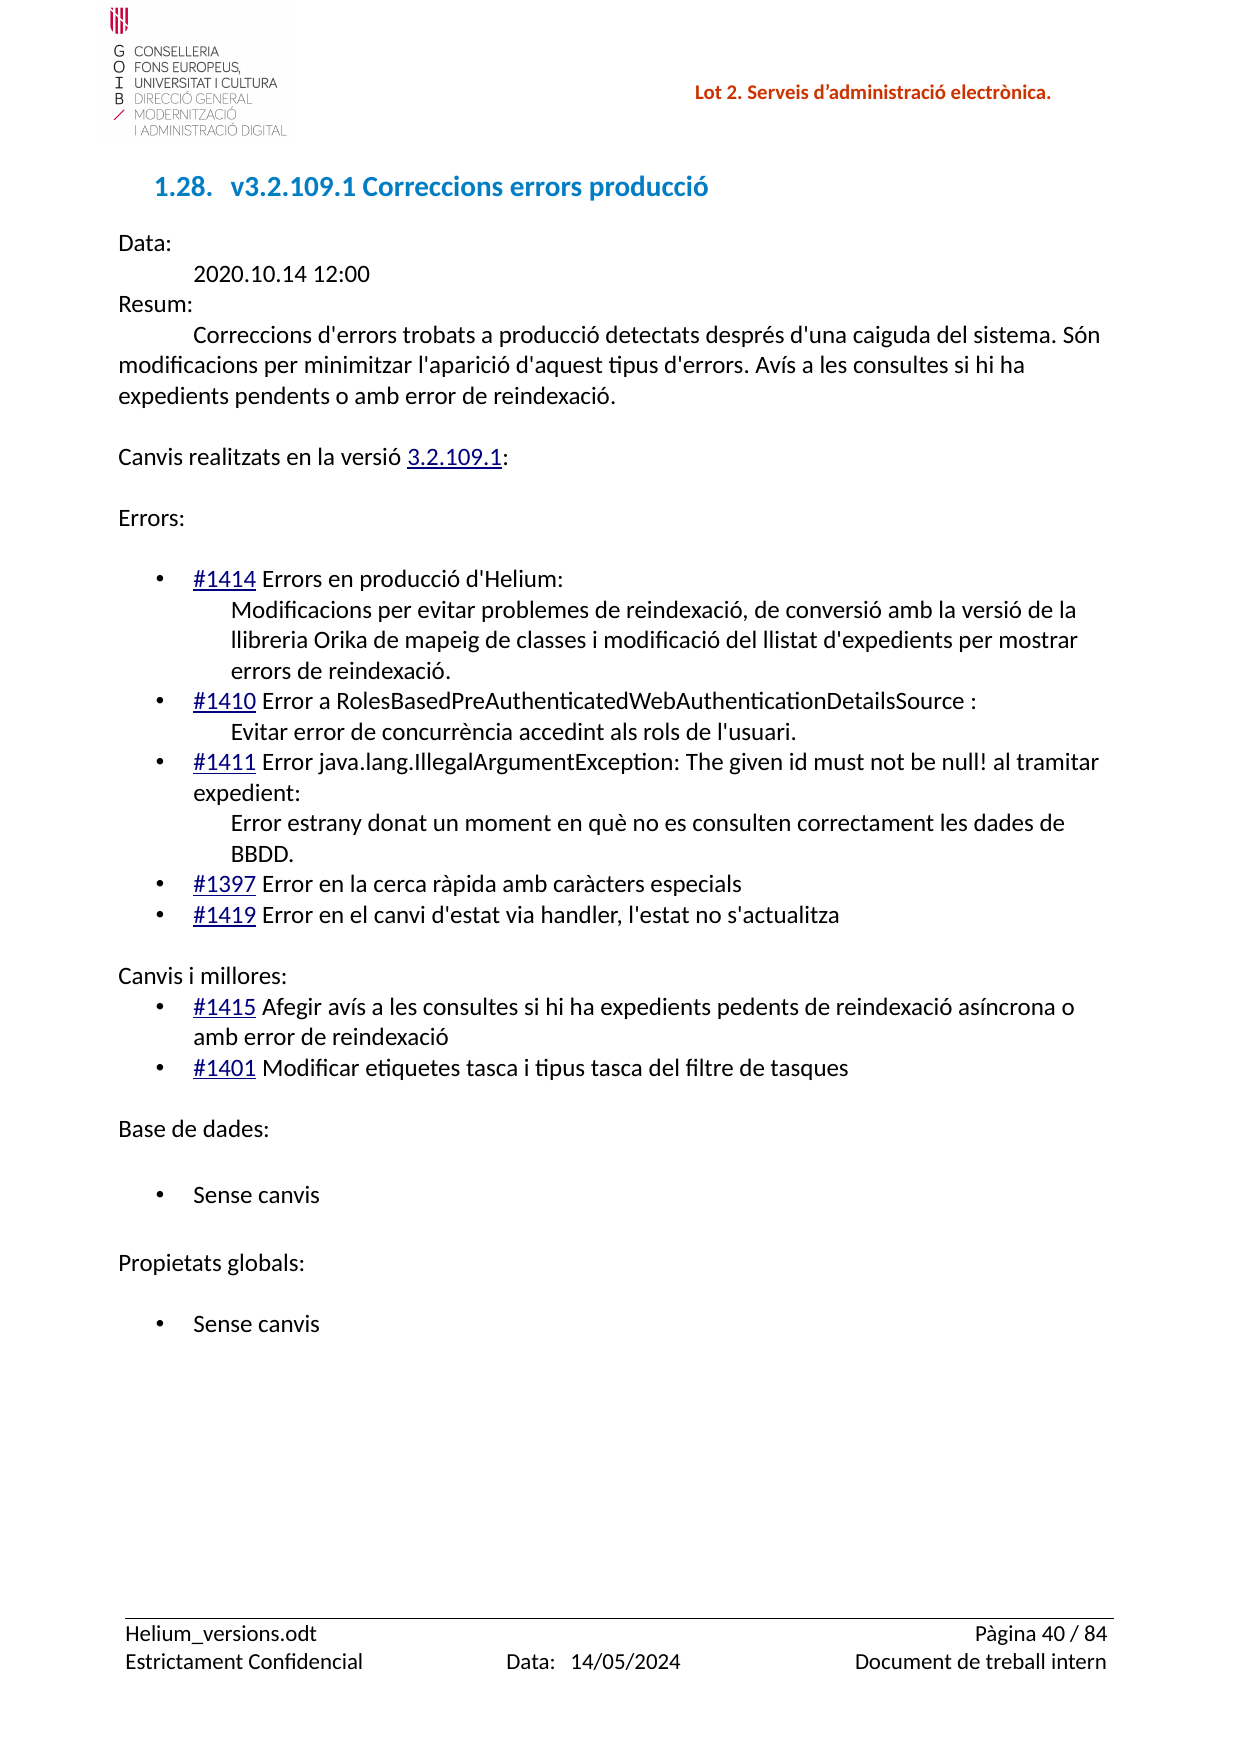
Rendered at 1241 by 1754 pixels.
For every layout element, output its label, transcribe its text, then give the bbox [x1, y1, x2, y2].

list #1411 Error java.lang.IllegalArgumentException: The given id must not be null! al tramitar expedient: [156, 746, 1122, 807]
text Canvis realitzats en la versió 3.2.109.1: [118, 441, 1122, 472]
list Sense canvis [156, 1308, 1122, 1338]
list #1410 Error a RolesBasedPreAuthenticatedWebAuthenticationDetailsSource : [156, 685, 1122, 716]
list #1397 Error en la cerca ràpida amb caràcters especials [156, 868, 1122, 899]
text Resum: [118, 289, 1122, 319]
list #1415 Afegir avís a les consultes si hi ha expedients pedents de reindexació asíncrona o amb error de reindexació [156, 991, 1122, 1052]
list #1401 Modificar etiquetes tasca i tipus tasca del filtre de tasques [156, 1052, 1122, 1082]
text Base de dades: [118, 1113, 1122, 1143]
text 2020.10.14 12:00 [118, 258, 1122, 289]
list Evitar error de concurrència accedint als rols de l'usuari. [193, 716, 1122, 746]
text Data: [118, 228, 1122, 258]
text Canvis i millores: [118, 960, 1122, 991]
text Propietats globals: [118, 1247, 1122, 1277]
list Error estrany donat un moment en què no es consulten correctament les dades de BBDD. [193, 807, 1122, 868]
list #1419 Error en el canvi d'estat via handler, l'estat no s'actualitza [156, 899, 1122, 929]
list Modificacions per evitar problemes de reindexació, de conversió amb la versió de la llibreria Orika de mapeig de classes i modificació del llistat d'expedients per mostrar errors de reindexació. [193, 594, 1122, 685]
text Correccions d'errors trobats a producció detectats després d'una caiguda del sistema. Són modificacions per minimitzar l'aparició d'aquest tipus d'errors. Avís a les consultes si hi ha expedients pendents o amb error de reindexació. [118, 319, 1122, 411]
subtitle v3.2.109.1 Correccions errors producció [153, 168, 1122, 204]
list Sense canvis [156, 1180, 1122, 1210]
text Errors: [118, 502, 1122, 533]
picture [100, 0, 297, 144]
list #1414 Errors en producció d'Helium: [156, 563, 1122, 594]
